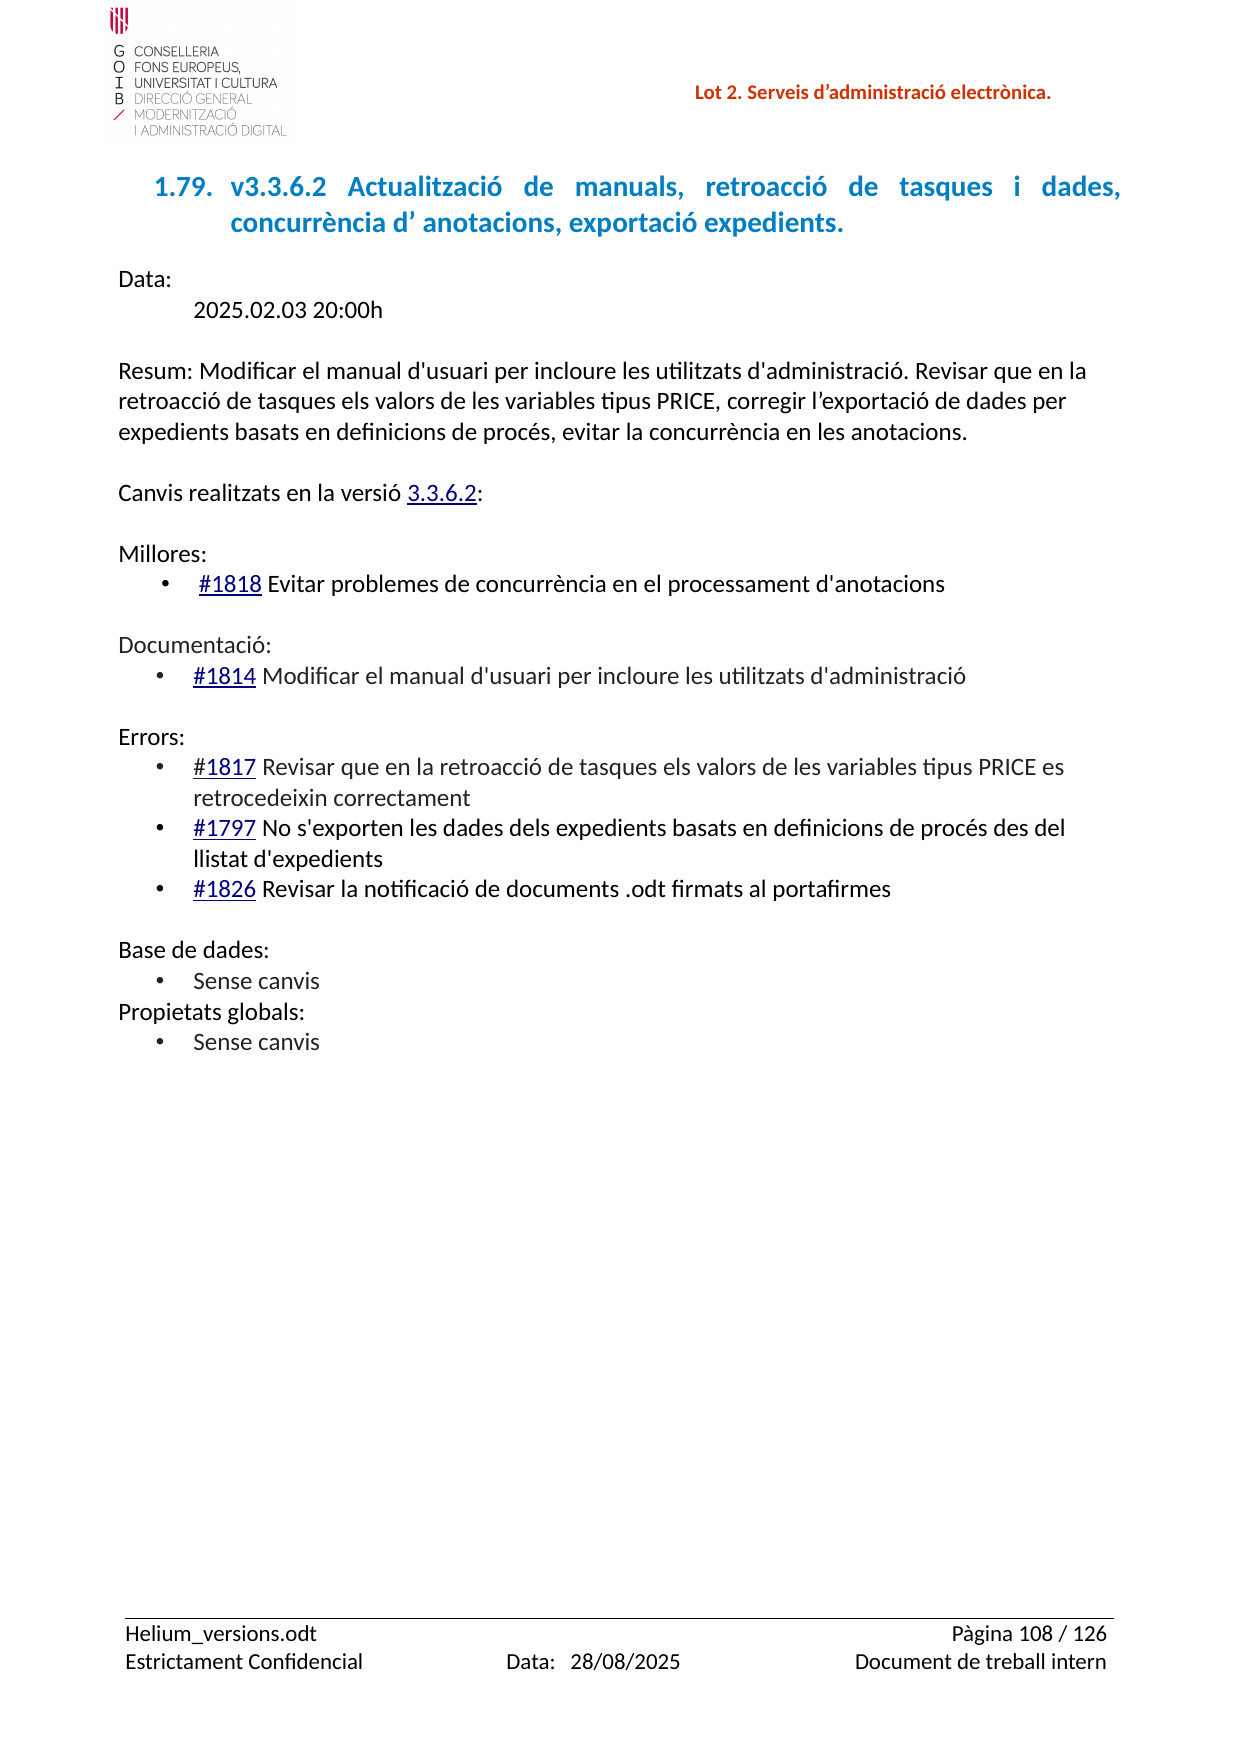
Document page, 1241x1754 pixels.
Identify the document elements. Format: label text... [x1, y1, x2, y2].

list #1814 Modificar el manual d'usuari per incloure les utilitzats d'administració [156, 660, 1122, 691]
text Documentació: [118, 629, 1122, 660]
text Base de dades: [118, 935, 1122, 965]
list #1797 No s'exporten les dades dels expedients basats en definicions de procés des del llistat d'expedients [156, 813, 1122, 874]
text Data: [118, 263, 1122, 294]
list #1826 Revisar la notificació de documents .odt firmats al portafirmes [156, 874, 1122, 904]
list Sense canvis [156, 1026, 1122, 1057]
list #1817 Revisar que en la retroacció de tasques els valors de les variables tipus PRICE es retrocedeixin correctament [156, 752, 1122, 813]
text Canvis realitzats en la versió 3.3.6.2: [118, 477, 1122, 507]
text Propietats globals: [118, 996, 1122, 1026]
list Sense canvis [156, 965, 1122, 996]
subtitle v3.3.6.2 Actualització de manuals, retroacció de tasques i dades, concurrència d’ anotacions, exportació expedients. [153, 168, 1122, 239]
text 2025.02.03 20:00h [118, 294, 1122, 324]
picture [100, 0, 297, 144]
text Resum: Modificar el manual d'usuari per incloure les utilitzats d'administració. Revisar que en la retroacció de tasques els valors de les variables tipus PRICE, corregir l’exportació de dades per expedients basats en definicions de procés, evitar la concurrència en les anotacions. [118, 355, 1122, 446]
list #1818 Evitar problemes de concurrència en el processament d'anotacions [161, 568, 1122, 599]
text Errors: [118, 721, 1122, 752]
text Millores: [118, 538, 1122, 568]
